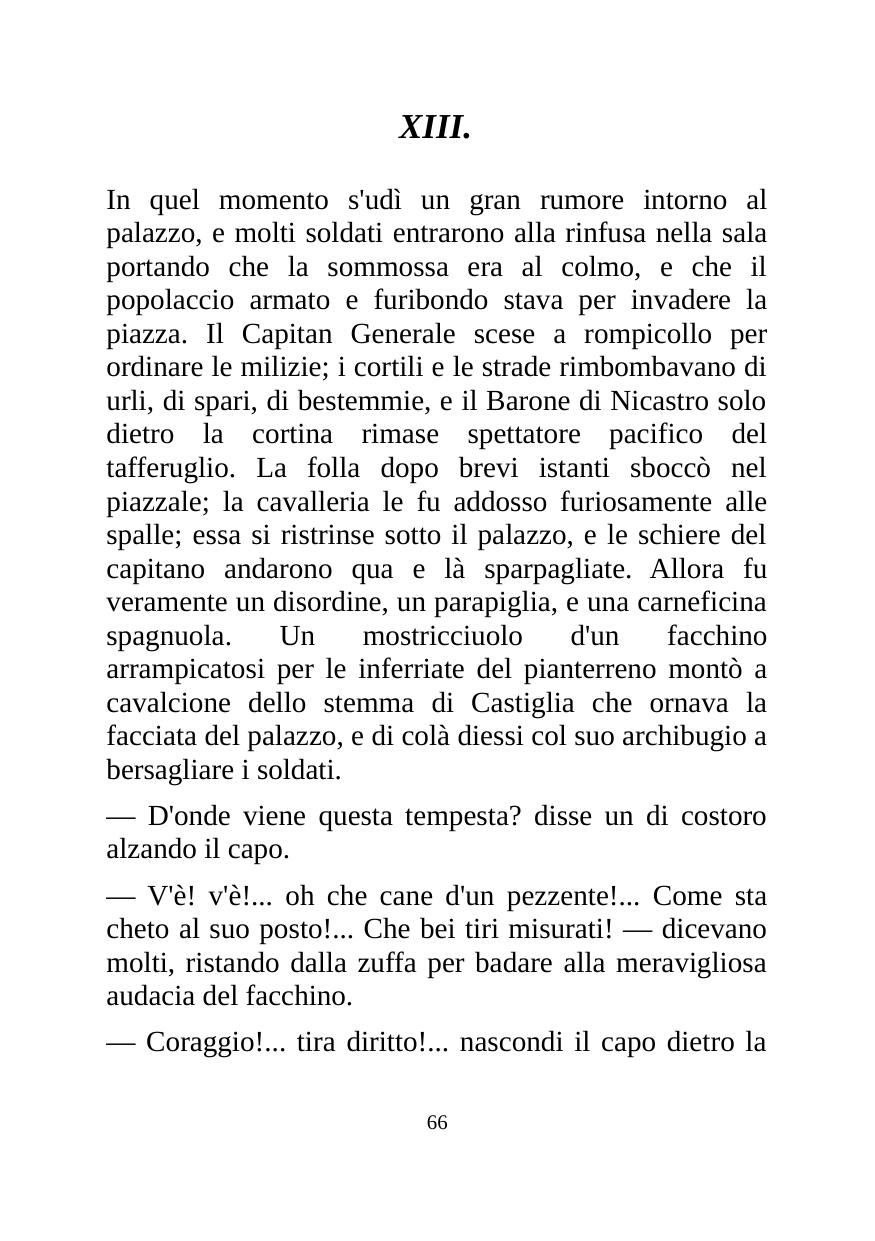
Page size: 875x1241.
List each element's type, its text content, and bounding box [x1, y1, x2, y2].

text — D'onde viene questa tempesta? disse un di costoro alzando il capo. [106, 798, 768, 865]
text In quel momento s'udì un gran rumore intorno al palazzo, e molti soldati entrarono alla rinfusa nella sala portando che la sommossa era al colmo, e che il popolaccio armato e furibondo stava per invadere la piazza. Il Capitan Generale scese a rompicollo per ordinare le milizie; i cortili e le strade rimbombavano di urli, di spari, di bestemmie, e il Barone di Nicastro solo dietro la cortina rimase spettatore pacifico del tafferuglio. La folla dopo brevi istanti sboccò nel piazzale; la cavalleria le fu addosso furiosamente alle spalle; essa si ristrinse sotto il palazzo, e le schiere del capitano andarono qua e là sparpagliate. Allora fu veramente un disordine, un parapiglia, e una carneficina spagnuola. Un mostricciuolo d'un facchino arrampicatosi per le inferriate del pianterreno montò a cavalcione dello stemma di Castiglia che ornava la facciata del palazzo, e di colà diessi col suo archibugio a bersagliare i soldati. [106, 182, 768, 786]
text — Coraggio!... tira diritto!... nascondi il capo dietro la [106, 1024, 768, 1058]
subtitle XIII. [106, 106, 768, 146]
text — V'è! v'è!... oh che cane d'un pezzente!... Come sta cheto al suo posto!... Che bei tiri misurati! — dicevano molti, ristando dalla zuffa per badare alla meravigliosa audacia del facchino. [106, 878, 768, 1012]
